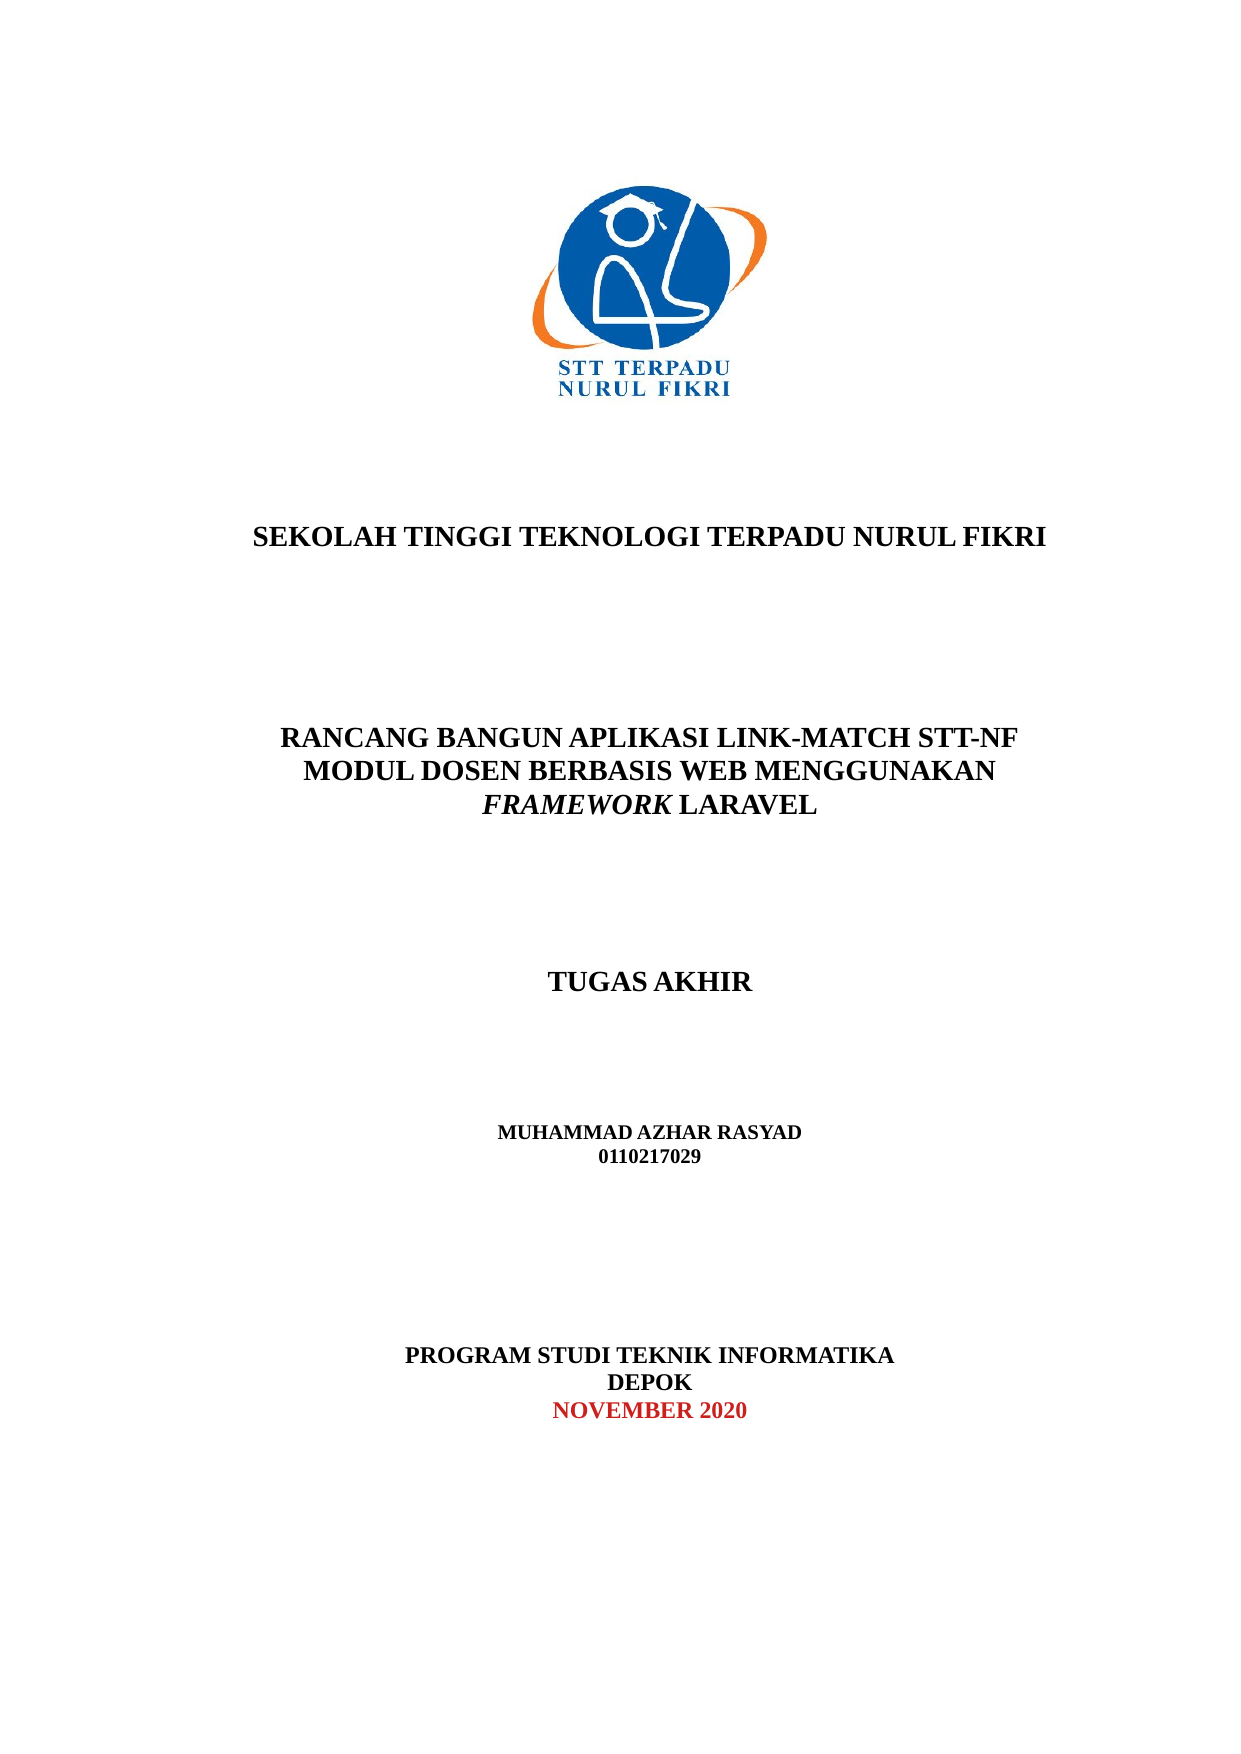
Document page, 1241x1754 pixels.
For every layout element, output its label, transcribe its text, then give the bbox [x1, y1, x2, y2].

text RANCANG BANGUN APLIKASI LINK-MATCH STT-NF MODUL DOSEN BERBASIS WEB MENGGUNAKAN FRAMEWORK LARAVEL [236, 720, 1063, 821]
text PROGRAM STUDI TEKNIK INFORMATIKA [236, 1341, 1063, 1368]
text MUHAMMAD AZHAR RASYAD [236, 1120, 1063, 1144]
text TUGAS AKHIR [236, 964, 1063, 998]
text DEPOK [236, 1368, 1063, 1396]
text NOVEMBER 2020 [236, 1396, 1063, 1423]
text 0110217029 [236, 1144, 1063, 1168]
text SEKOLAH TINGGI TEKNOLOGI TERPADU NURUL FIKRI [236, 519, 1063, 552]
picture [531, 177, 769, 404]
